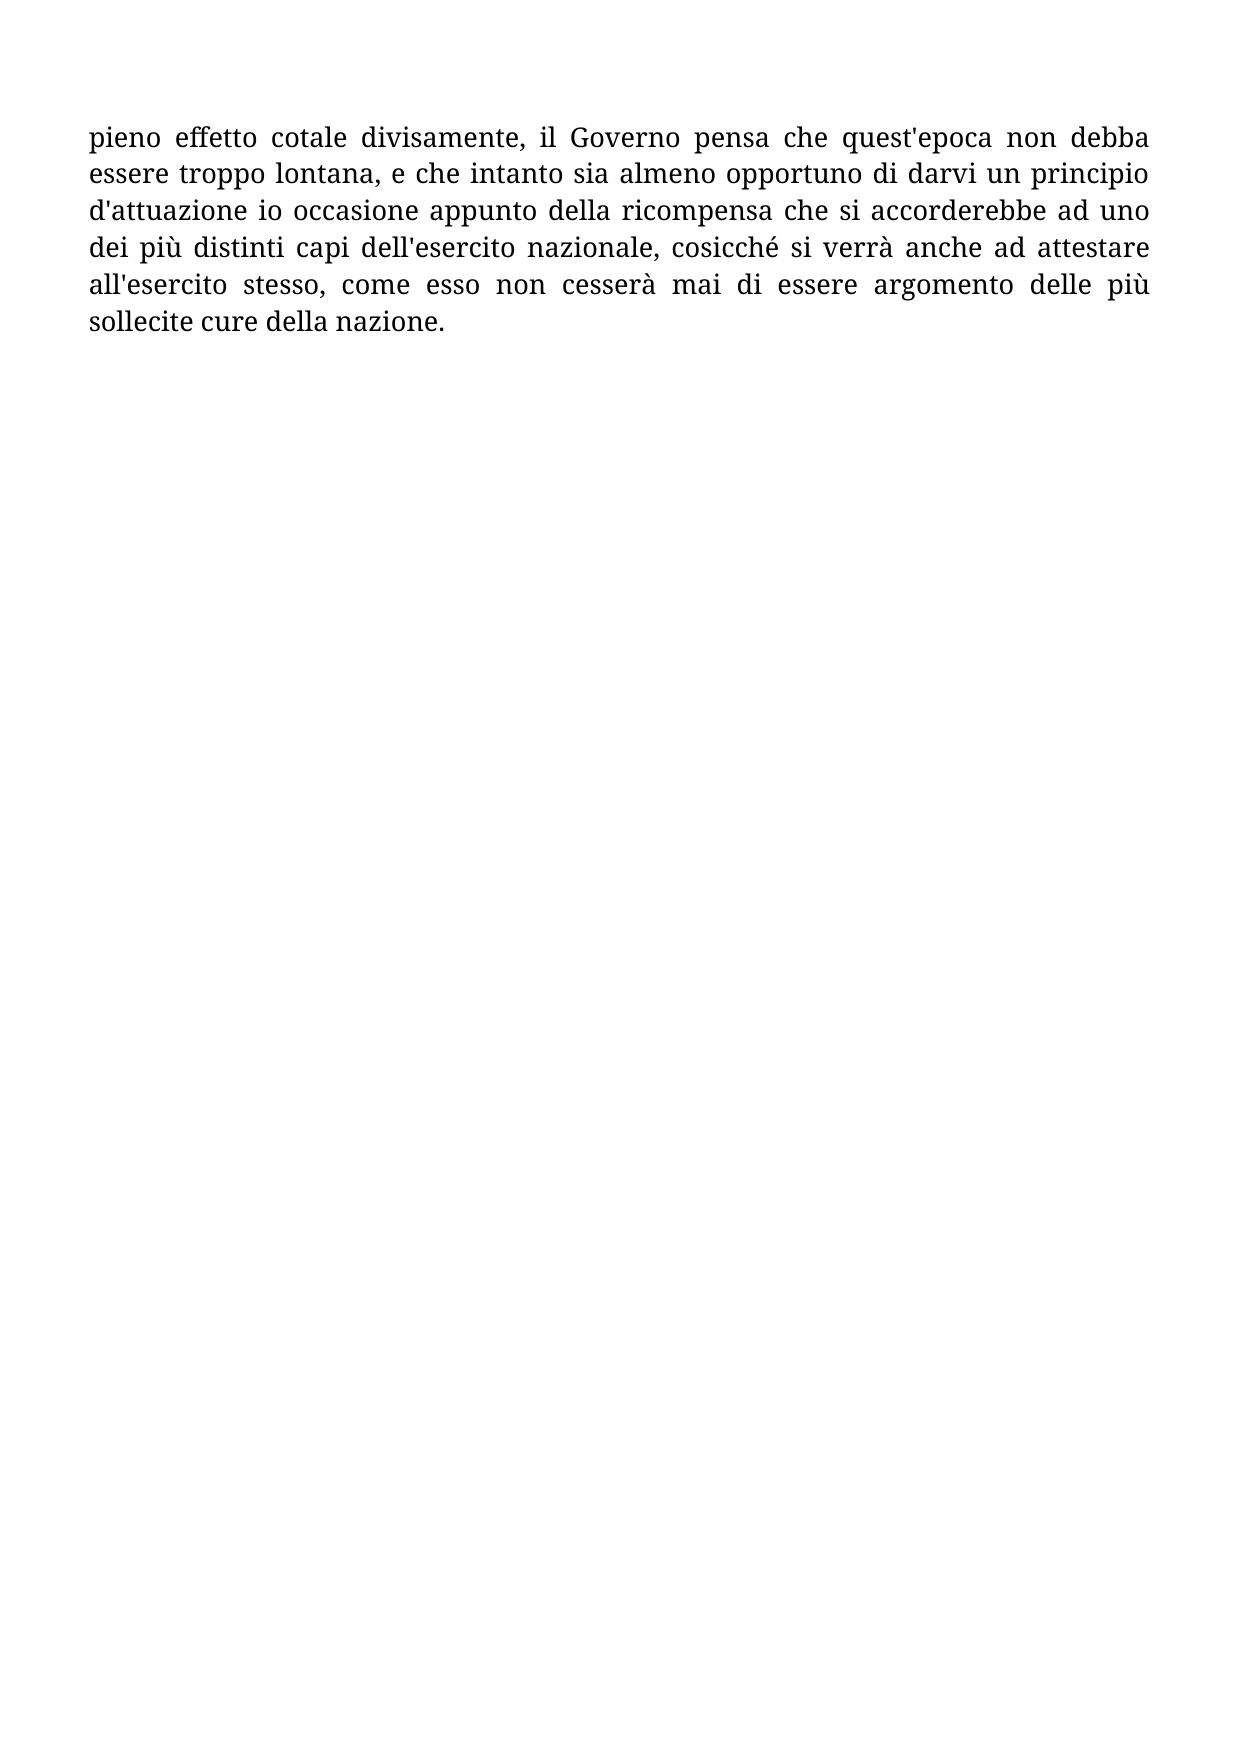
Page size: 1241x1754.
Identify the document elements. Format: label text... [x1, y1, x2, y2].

text pieno effetto cotale divisamente, il Governo pensa che quest'epoca non debba essere troppo lontana, e che intanto sia almeno opportuno di darvi un principio d'attuazione io occasione appunto della ricompensa che si accorderebbe ad uno dei più distinti capi dell'esercito nazionale, cosicché si verrà anche ad attestare all'esercito stesso, come esso non cesserà mai di essere argomento delle più sollecite cure della nazione. [88, 118, 1152, 339]
